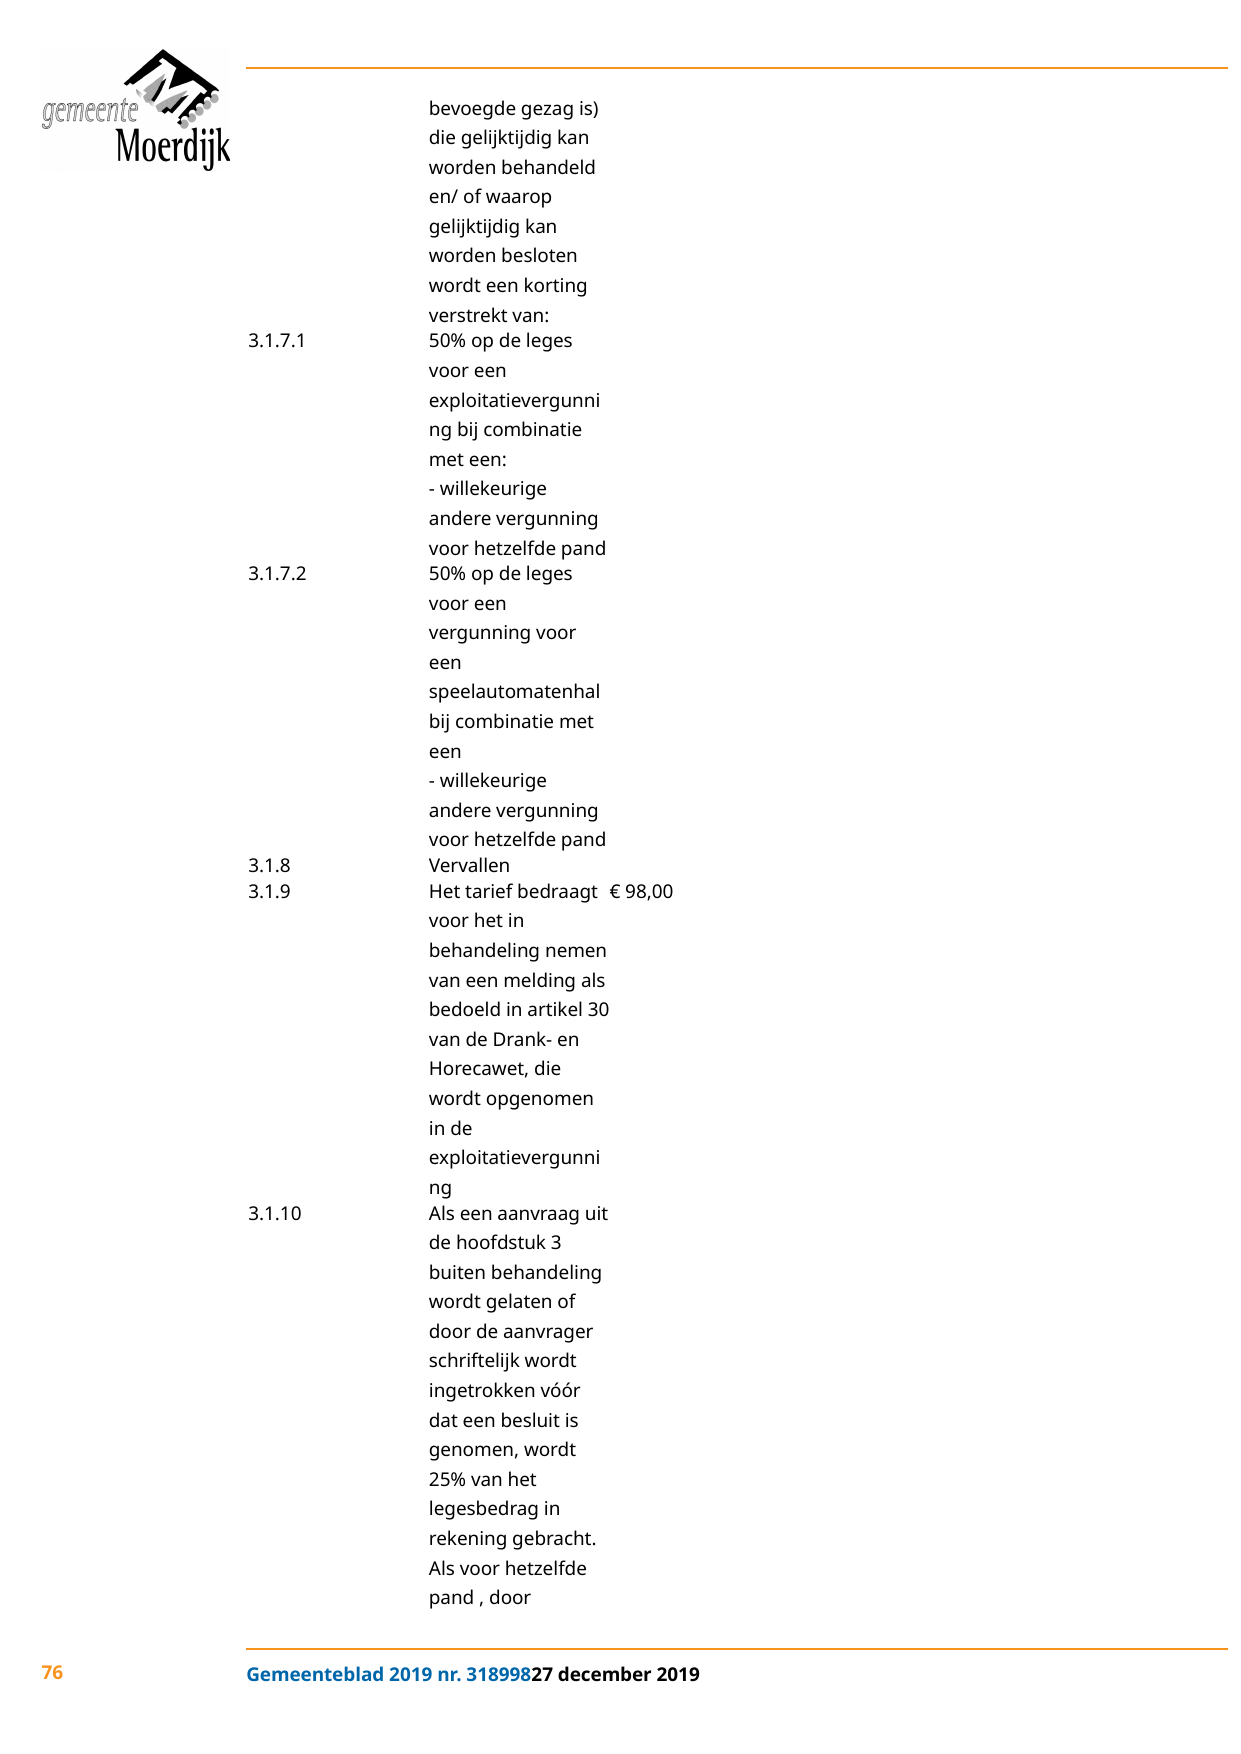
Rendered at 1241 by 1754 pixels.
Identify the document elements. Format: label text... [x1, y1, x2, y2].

table_cell 3.1.7.2 [248, 560, 429, 852]
table_cell Vervallen [429, 853, 609, 878]
table_cell 3.1.8 [248, 853, 429, 878]
table_cell 3.1.9 [248, 878, 429, 1200]
picture [41, 47, 231, 172]
table_cell [609, 95, 790, 328]
table_cell 50% op de leges voor een exploitatievergunning bij combinatie met een: - willekeurige andere vergunning voor hetzelfde pand [429, 328, 609, 560]
table_cell [609, 560, 790, 852]
table_cell [248, 95, 429, 328]
table_cell [609, 1200, 790, 1610]
table_cell Het tarief bedraagt voor het in behandeling nemen van een melding als bedoeld in artikel 30 van de Drank- en Horecawet, die wordt opgenomen in de exploitatievergunning [429, 878, 609, 1200]
table_cell bevoegde gezag is) die gelijktijdig kan worden behandeld en/ of waarop gelijktijdig kan worden besloten wordt een korting verstrekt van: [429, 95, 609, 328]
table_cell 50% op de leges voor een vergunning voor een speelautomatenhal bij combinatie met een - willekeurige andere vergunning voor hetzelfde pand [429, 560, 609, 852]
table_cell 3.1.10 [248, 1200, 429, 1610]
table_cell Als een aanvraag uit de hoofdstuk 3 buiten behandeling wordt gelaten of door de aanvrager schriftelijk wordt ingetrokken vóór dat een besluit is genomen, wordt 25% van het legesbedrag in rekening gebracht. Als voor hetzelfde pand , door [429, 1200, 609, 1610]
table_cell 3.1.7.1 [248, 328, 429, 560]
table_cell [609, 328, 790, 560]
table_cell [609, 853, 790, 878]
table_cell € 98,00 [609, 878, 790, 1200]
